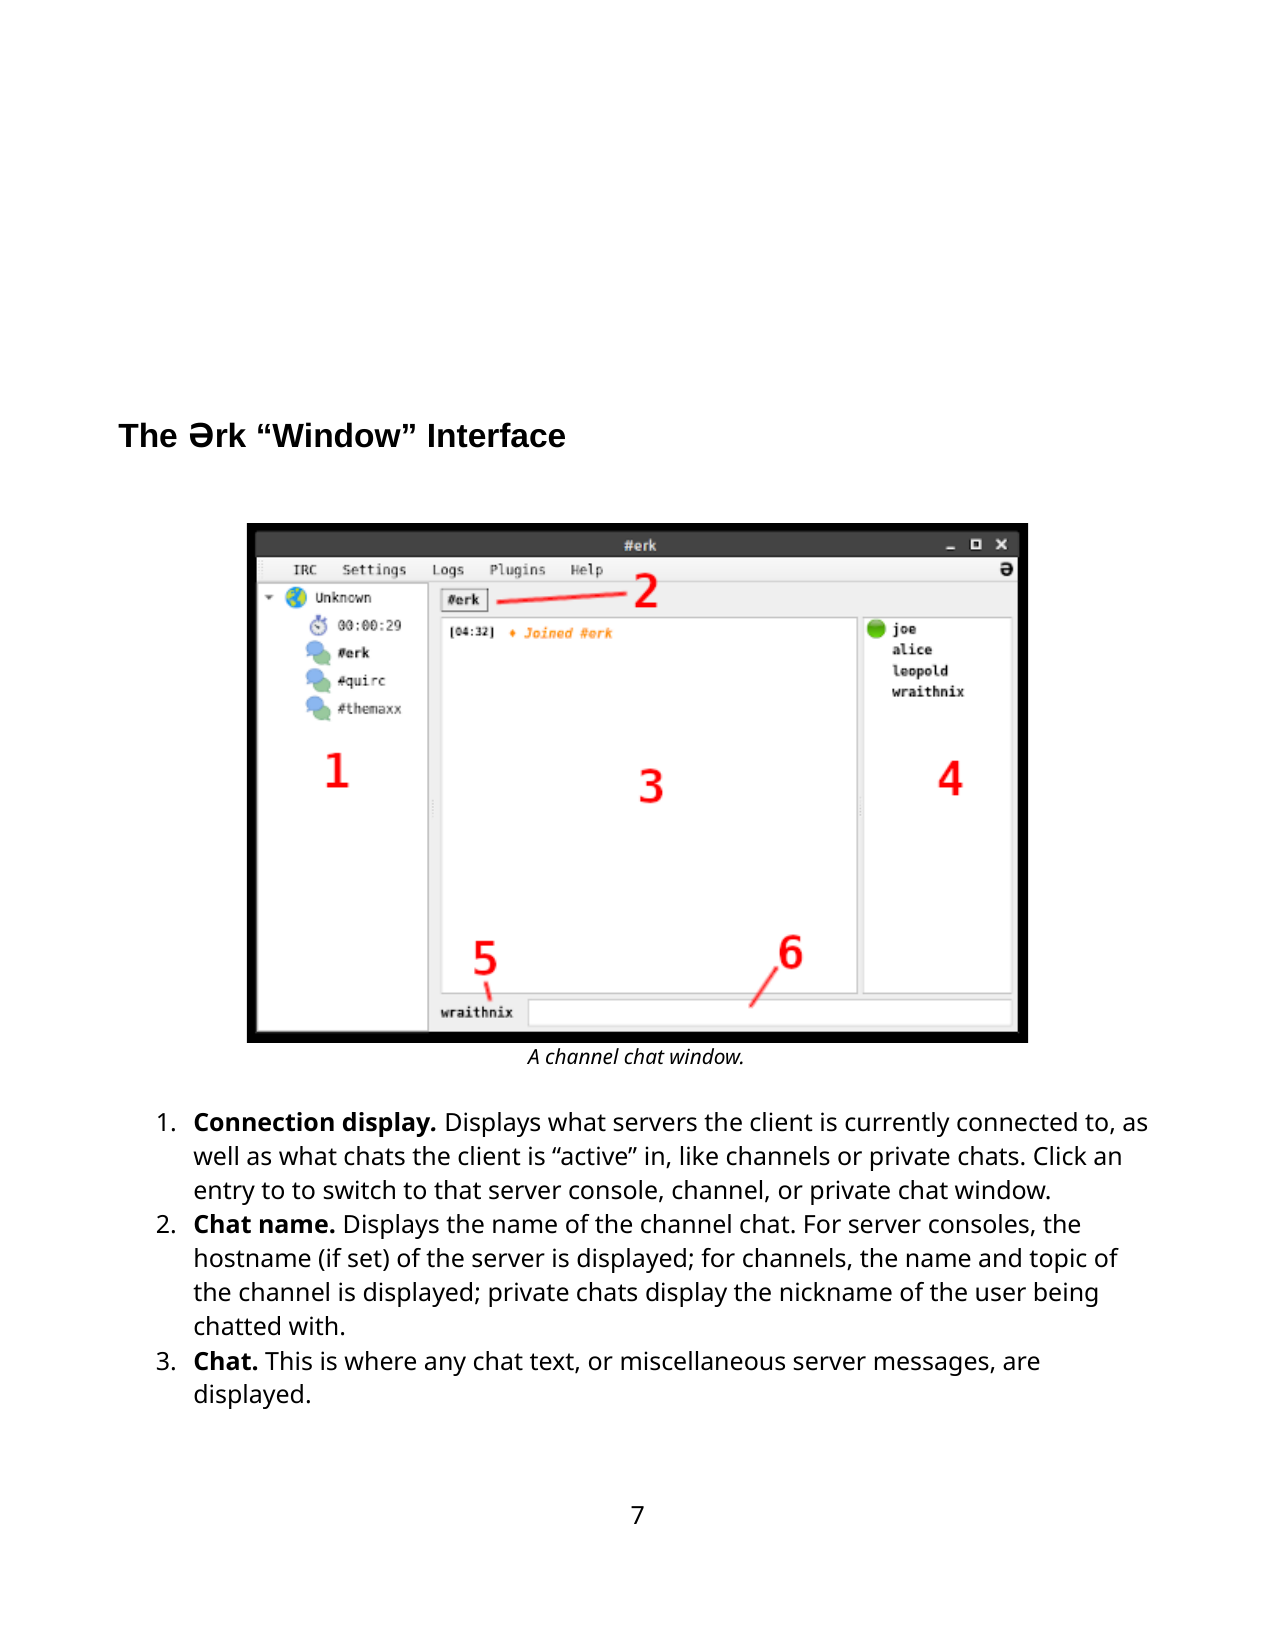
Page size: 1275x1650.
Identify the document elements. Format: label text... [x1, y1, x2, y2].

picture [246, 523, 1029, 1043]
list Connection display. Displays what servers the client is currently connected to, as well as what chats the client is “active” in, like channels or private chats. Click an entry to to switch to that server console, channel, or private chat window. [156, 1105, 1157, 1207]
subtitle The Ərk “Window” Interface [118, 411, 1157, 457]
text A channel chat window. [118, 1043, 1157, 1071]
list Chat name. Displays the name of the channel chat. For server consoles, the hostname (if set) of the server is displayed; for channels, the name and topic of the channel is displayed; private chats display the nickname of the user being chatted with. [156, 1207, 1157, 1343]
list Chat. This is where any chat text, or miscellaneous server messages, are displayed. [156, 1343, 1157, 1411]
